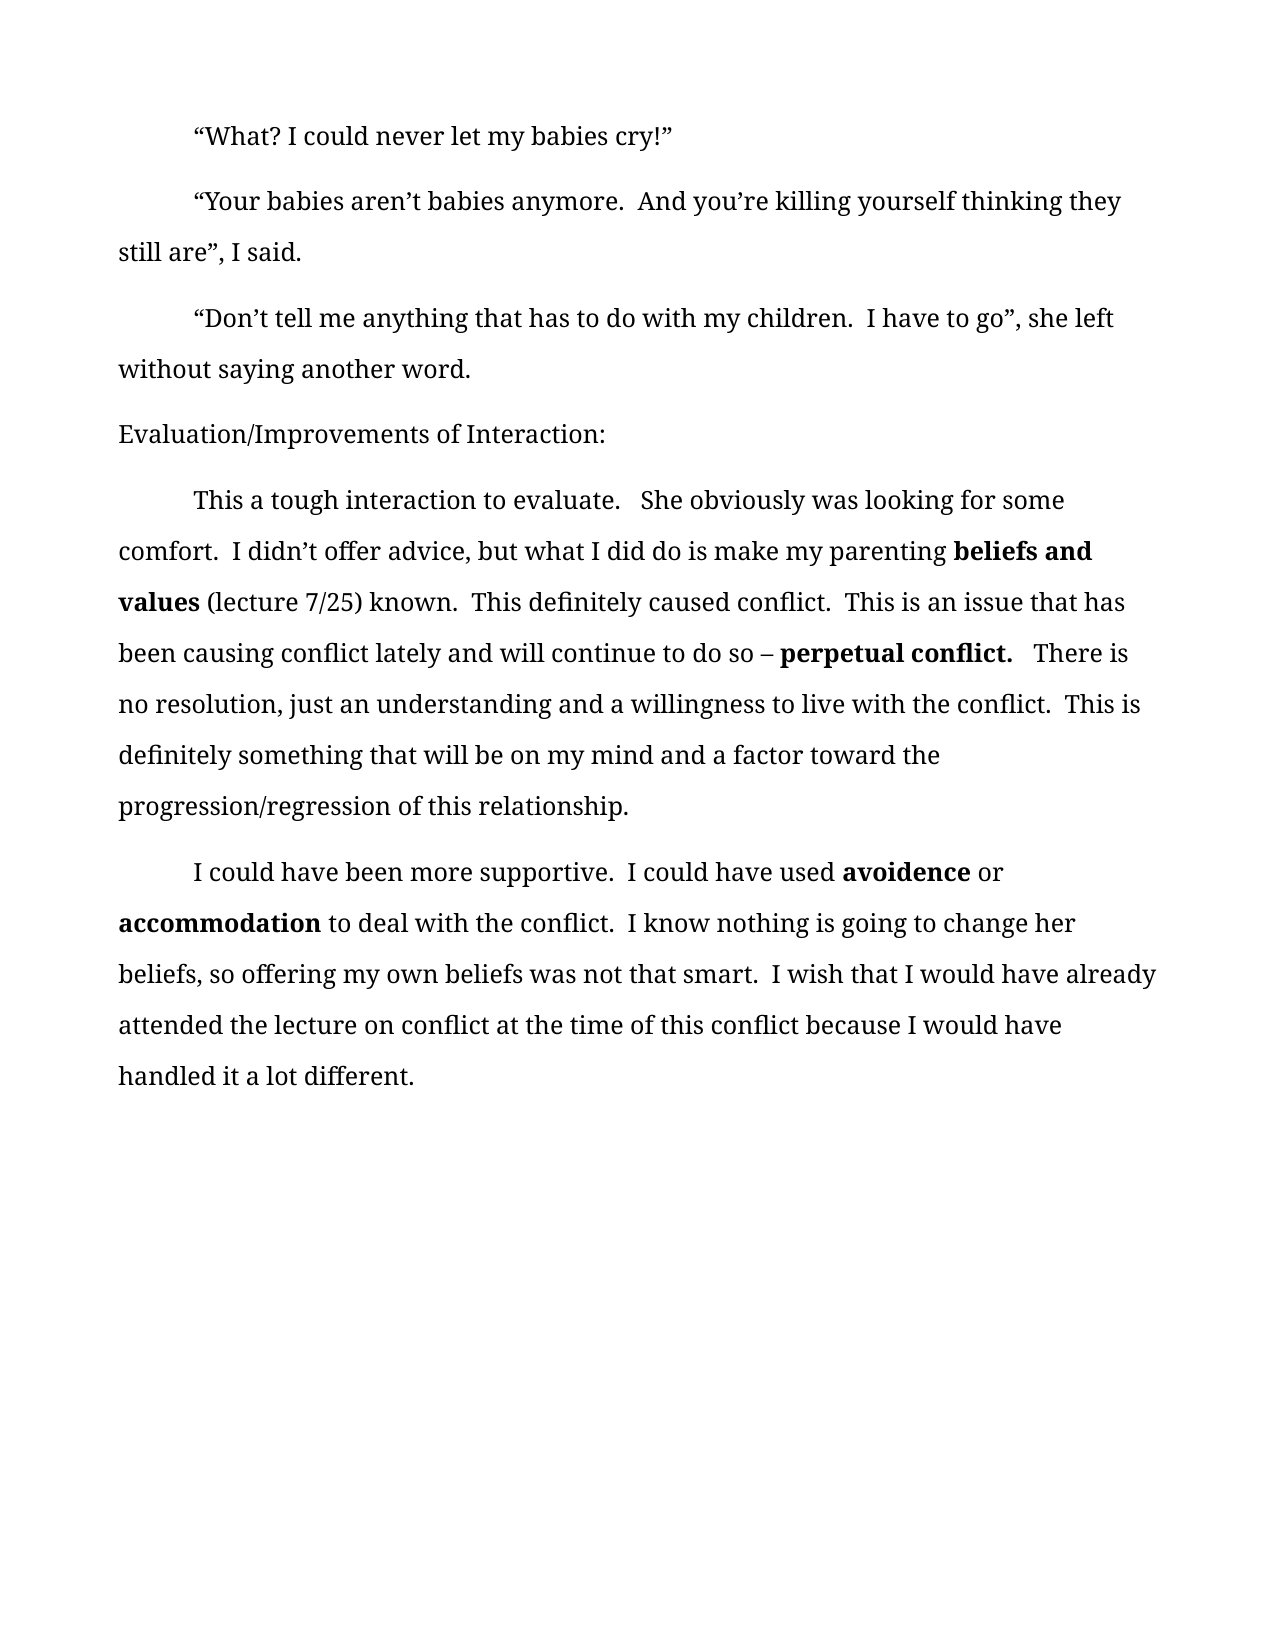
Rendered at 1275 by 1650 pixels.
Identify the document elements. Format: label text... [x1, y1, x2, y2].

text “What? I could never let my babies cry!” [118, 118, 1157, 152]
text This a tough interaction to evaluate. She obviously was looking for some comfort. I didn’t offer advice, but what I did do is make my parenting beliefs and values (lecture 7/25) known. This definitely caused conflict. This is an issue that has been causing conflict lately and will continue to do so – perpetual conflict. There is no resolution, just an understanding and a willingness to live with the conflict. This is definitely something that will be on my mind and a factor toward the progression/regression of this relationship. [118, 483, 1157, 823]
text I could have been more supportive. I could have used avoidence or accommodation to deal with the conflict. I know nothing is going to change her beliefs, so offering my own beliefs was not that smart. I wish that I would have already attended the lecture on conflict at the time of this conflict because I would have handled it a lot different. [118, 854, 1157, 1093]
text Evaluation/Improvements of Interaction: [118, 417, 1157, 451]
text “Your babies aren’t babies anymore. And you’re killing yourself thinking they still are”, I said. [118, 184, 1157, 269]
text “Don’t tell me anything that has to do with my children. I have to go”, she left without saying another word. [118, 300, 1157, 386]
